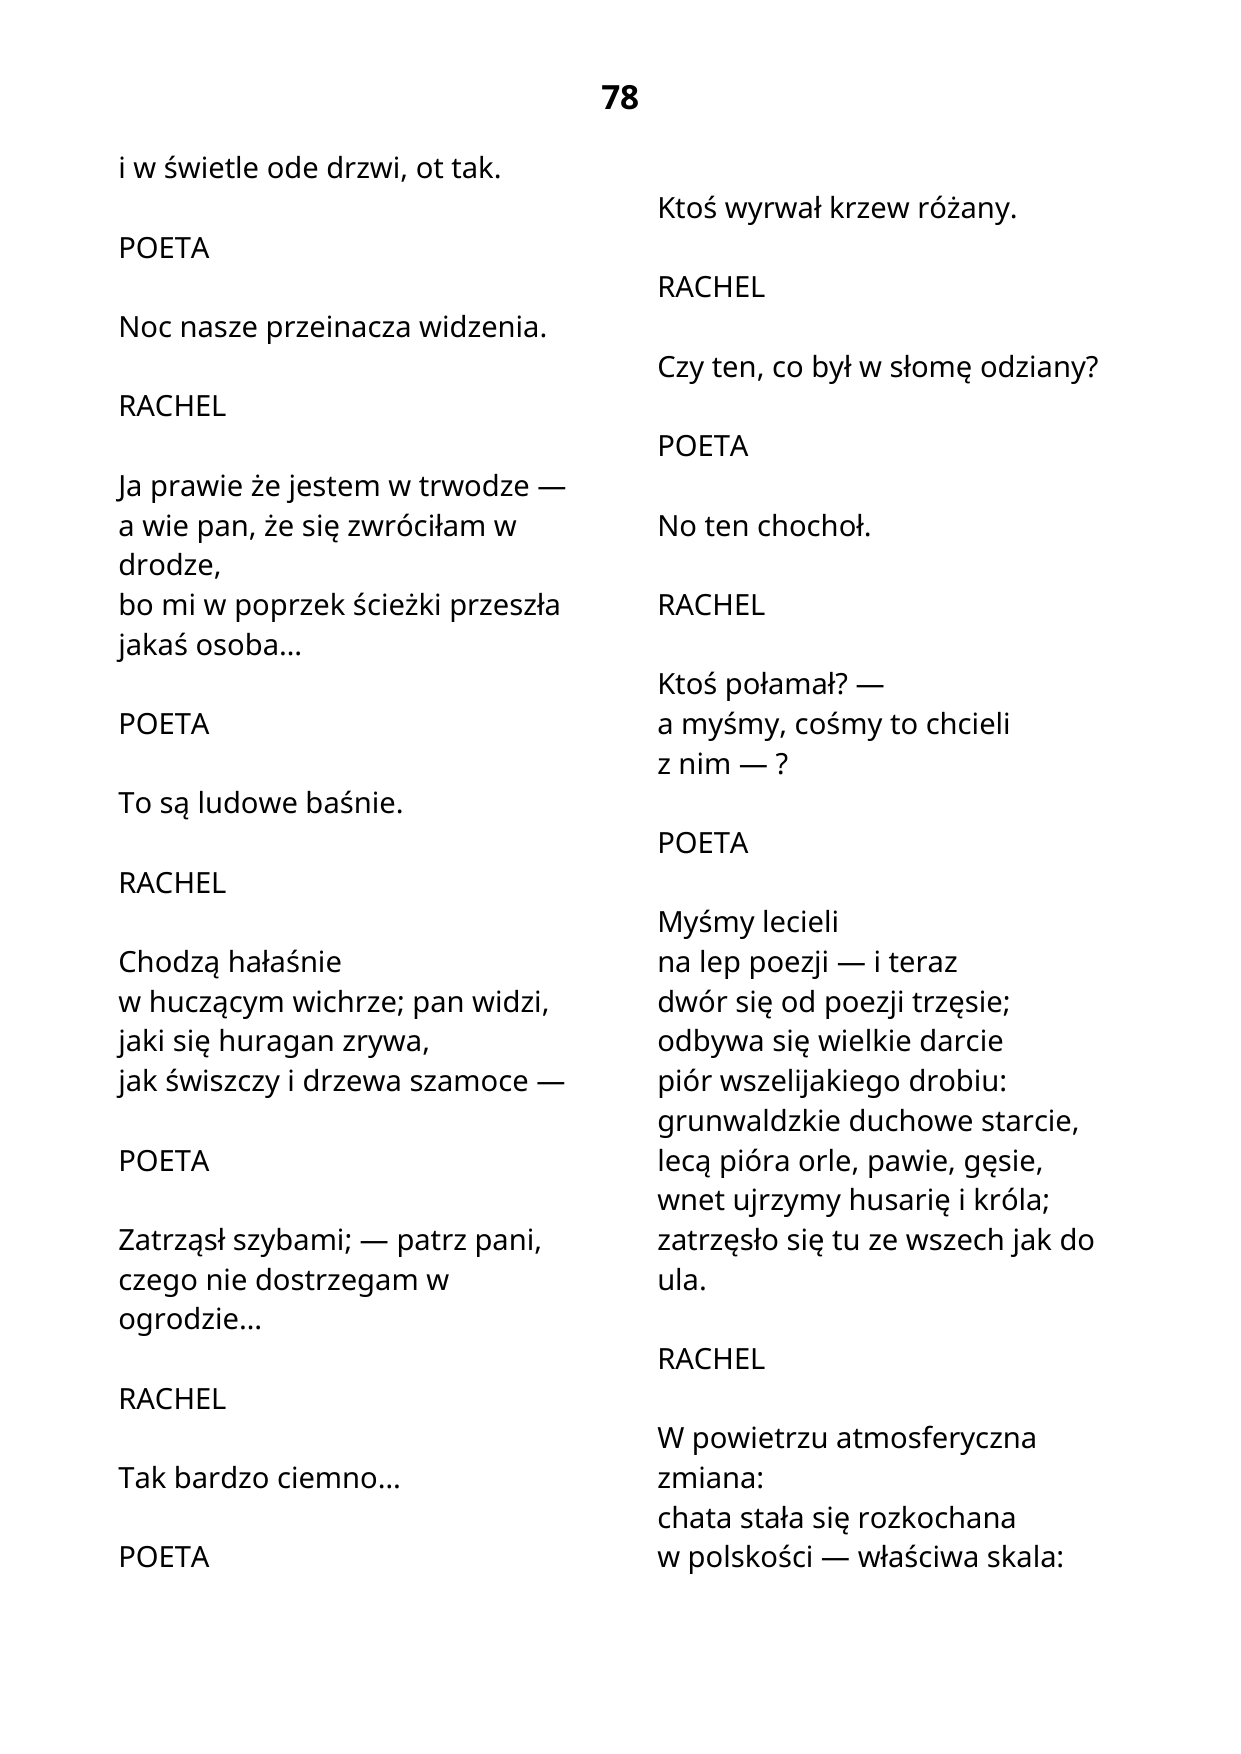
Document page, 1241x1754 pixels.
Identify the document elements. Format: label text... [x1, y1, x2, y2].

text i w świetle ode drzwi, ot tak. [118, 148, 583, 187]
text na lep poezji — i teraz [657, 941, 1122, 981]
text Zatrząsł szybami; — patrz pani, [118, 1219, 583, 1259]
text POETA [118, 227, 583, 267]
text zatrzęsło się tu ze wszech jak do ula. [657, 1219, 1122, 1298]
text bo mi w poprzek ścieżki przeszła [118, 584, 583, 624]
text RACHEL [118, 1378, 583, 1418]
text w polskości — właściwa skala: [657, 1537, 1122, 1576]
text w huczącym wichrze; pan widzi, [118, 981, 583, 1021]
text czego nie dostrzegam w ogrodzie… [118, 1259, 583, 1338]
text grunwaldzkie duchowe starcie, [657, 1100, 1122, 1140]
text Czy ten, co był w słomę odziany? [657, 346, 1122, 386]
text lecą pióra orle, pawie, gęsie, [657, 1140, 1122, 1179]
text RACHEL [118, 862, 583, 902]
text W powietrzu atmosferyczna zmiana: [657, 1418, 1122, 1497]
text RACHEL [657, 1338, 1122, 1378]
text Tak bardzo ciemno… [118, 1457, 583, 1497]
text Ja prawie że jestem w trwodze — [118, 465, 583, 505]
text Ktoś połamał? — [657, 663, 1122, 703]
text jaki się huragan zrywa, [118, 1021, 583, 1060]
text Chodzą hałaśnie [118, 941, 583, 981]
text RACHEL [118, 386, 583, 425]
text a wie pan, że się zwróciłam w drodze, [118, 505, 583, 584]
text dwór się od poezji trzęsie; [657, 981, 1122, 1021]
text RACHEL [657, 584, 1122, 624]
text a myśmy, cośmy to chcieli [657, 703, 1122, 743]
text No ten chochoł. [657, 505, 1122, 544]
text POETA [118, 1537, 583, 1576]
text Noc nasze przeinacza widzenia. [118, 306, 583, 346]
text piór wszelijakiego drobiu: [657, 1060, 1122, 1100]
text jak świszczy i drzewa szamoce — [118, 1060, 583, 1100]
text To są ludowe baśnie. [118, 783, 583, 822]
text POETA [118, 703, 583, 743]
text POETA [118, 1140, 583, 1179]
text POETA [657, 822, 1122, 862]
text odbywa się wielkie darcie [657, 1021, 1122, 1060]
text Myśmy lecieli [657, 902, 1122, 941]
text POETA [657, 425, 1122, 465]
text jakaś osoba… [118, 624, 583, 663]
text Ktoś wyrwał krzew różany. [657, 187, 1122, 227]
text chata stała się rozkochana [657, 1497, 1122, 1537]
text z nim — ? [657, 743, 1122, 783]
text wnet ujrzymy husarię i króla; [657, 1179, 1122, 1219]
text RACHEL [657, 267, 1122, 306]
